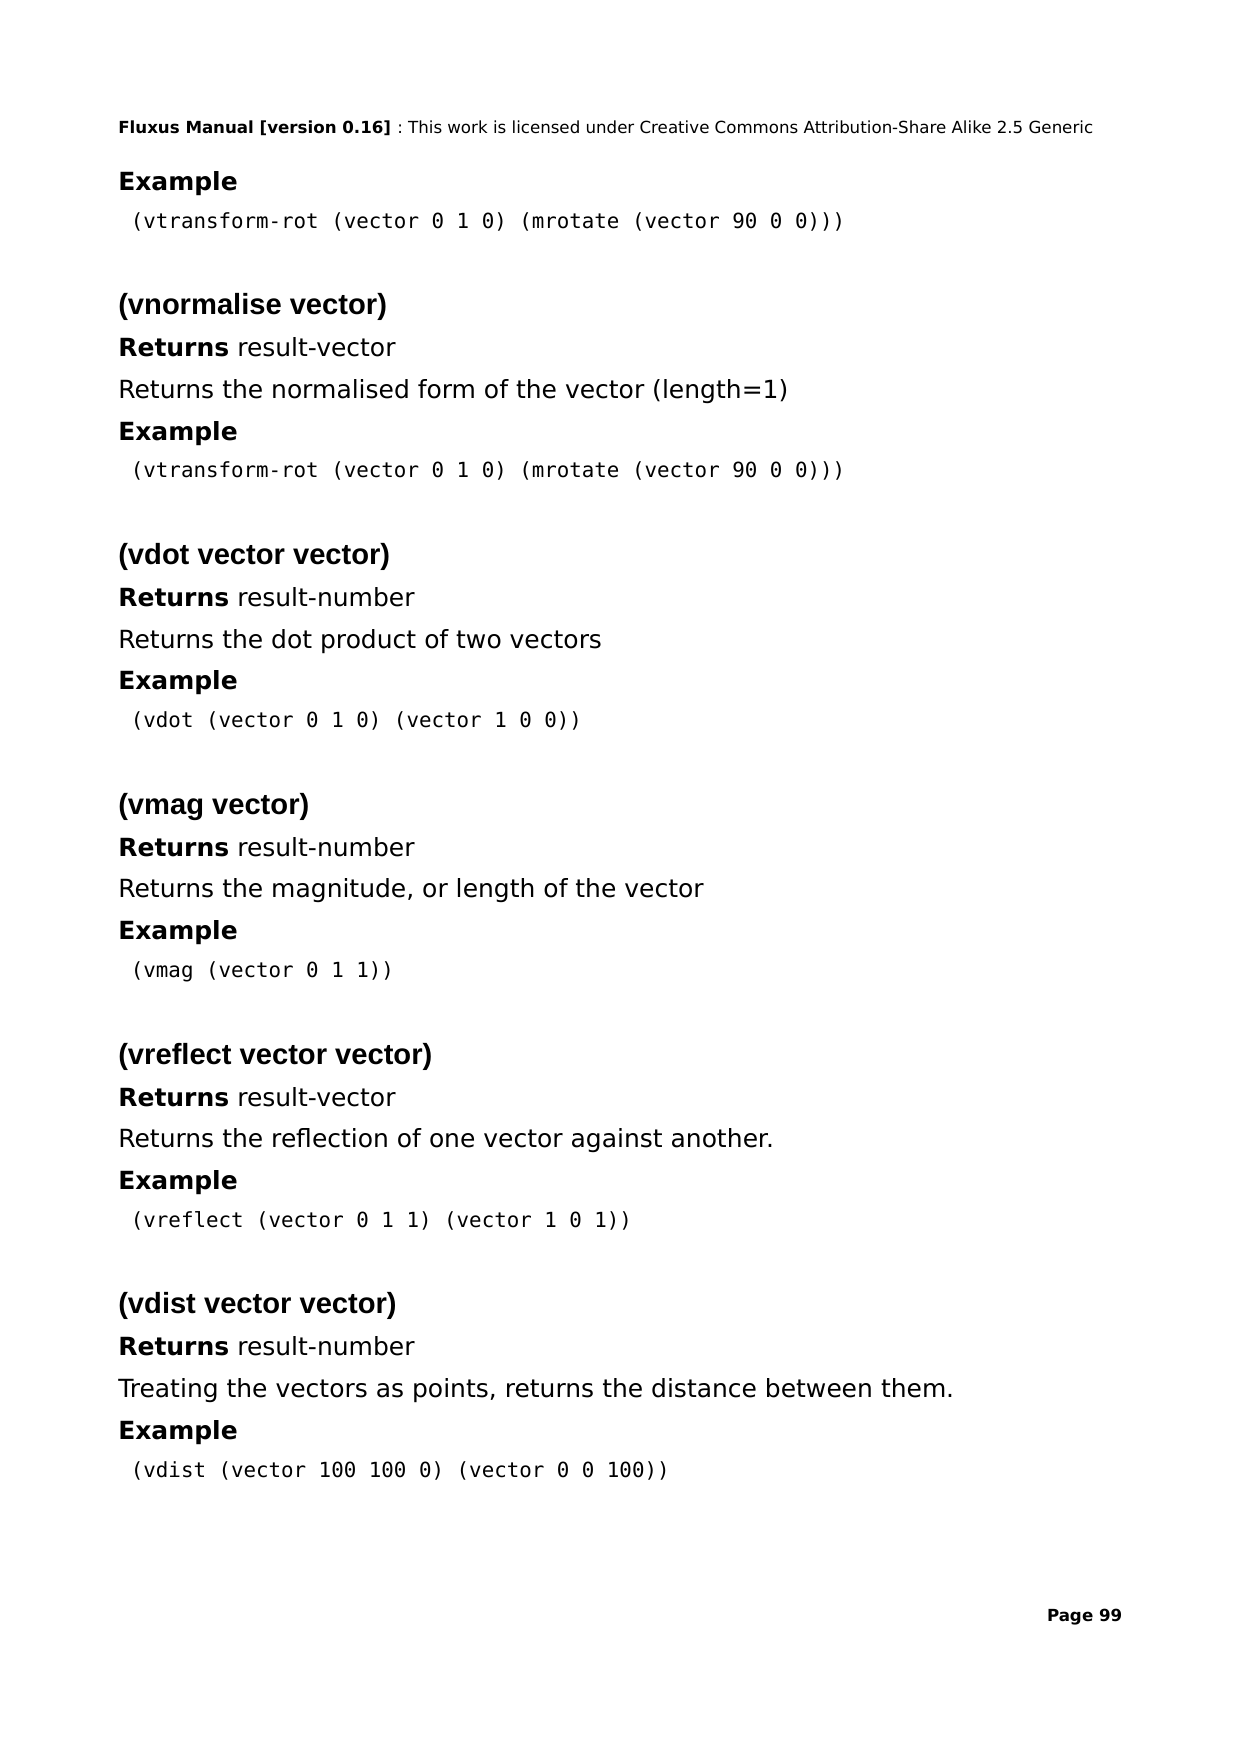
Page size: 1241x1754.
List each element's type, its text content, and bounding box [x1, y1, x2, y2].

text Example [118, 1416, 1122, 1445]
text Returns the magnitude, or length of the vector [118, 875, 1122, 904]
text Treating the vectors as points, returns the distance between them. [118, 1374, 1122, 1403]
subtitle (vnormalise vector) [118, 287, 1122, 321]
text (vreflect (vector 0 1 1) (vector 1 0 1)) [118, 1208, 1122, 1232]
text (vmag (vector 0 1 1)) [118, 958, 1122, 982]
text (vdot (vector 0 1 0) (vector 1 0 0)) [118, 708, 1122, 732]
text Returns the normalised form of the vector (length=1) [118, 375, 1122, 404]
subtitle (vdist vector vector) [118, 1287, 1122, 1320]
text Returns result-number [118, 833, 1122, 862]
text Returns result-number [118, 583, 1122, 612]
text (vdist (vector 100 100 0) (vector 0 0 100)) [118, 1458, 1122, 1482]
subtitle (vreflect vector vector) [118, 1037, 1122, 1070]
text Example [118, 667, 1122, 696]
text Example [118, 916, 1122, 946]
text Example [118, 417, 1122, 446]
text (vtransform-rot (vector 0 1 0) (mrotate (vector 90 0 0))) [118, 458, 1122, 483]
text Returns result-number [118, 1333, 1122, 1362]
text Example [118, 1166, 1122, 1195]
text Returns result-vector [118, 1083, 1122, 1112]
text Example [118, 167, 1122, 196]
text (vtransform-rot (vector 0 1 0) (mrotate (vector 90 0 0))) [118, 209, 1122, 233]
subtitle (vdot vector vector) [118, 537, 1122, 571]
text Returns the dot product of two vectors [118, 625, 1122, 654]
text Returns the reflection of one vector against another. [118, 1124, 1122, 1154]
subtitle (vmag vector) [118, 787, 1122, 821]
text Returns result-vector [118, 333, 1122, 363]
